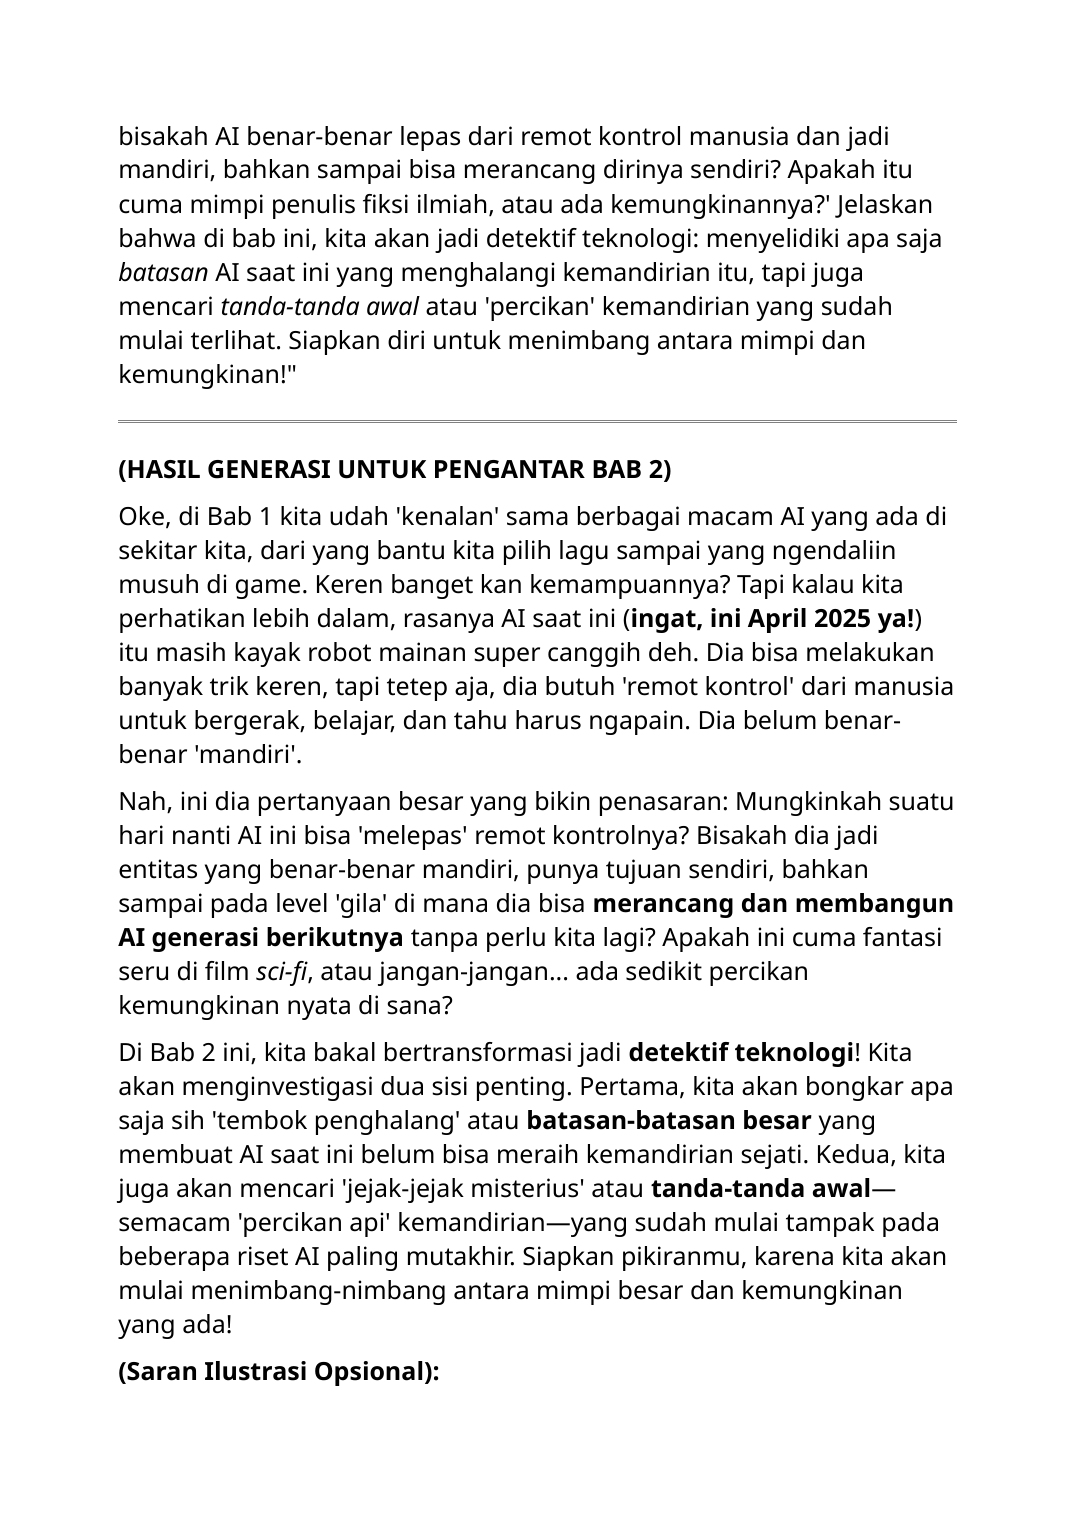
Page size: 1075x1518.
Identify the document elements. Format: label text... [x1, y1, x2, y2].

text bisakah AI benar-benar lepas dari remot kontrol manusia dan jadi mandiri, bahkan sampai bisa merancang dirinya sendiri? Apakah itu cuma mimpi penulis fiksi ilmiah, atau ada kemungkinannya?' Jelaskan bahwa di bab ini, kita akan jadi detektif teknologi: menyelidiki apa saja batasan AI saat ini yang menghalangi kemandirian itu, tapi juga mencari tanda-tanda awal atau 'percikan' kemandirian yang sudah mulai terlihat. Siapkan diri untuk menimbang antara mimpi dan kemungkinan!" [118, 118, 957, 391]
text (HASIL GENERASI UNTUK PENGANTAR BAB 2) [118, 452, 957, 486]
text (Saran Ilustrasi Opsional): [118, 1353, 957, 1388]
text Oke, di Bab 1 kita udah 'kenalan' sama berbagai macam AI yang ada di sekitar kita, dari yang bantu kita pilih lagu sampai yang ngendaliin musuh di game. Keren banget kan kemampuannya? Tapi kalau kita perhatikan lebih dalam, rasanya AI saat ini (ingat, ini April 2025 ya!) itu masih kayak robot mainan super canggih deh. Dia bisa melakukan banyak trik keren, tapi tetep aja, dia butuh 'remot kontrol' dari manusia untuk bergerak, belajar, dan tahu harus ngapain. Dia belum benar-benar 'mandiri'. [118, 498, 957, 771]
text Nah, ini dia pertanyaan besar yang bikin penasaran: Mungkinkah suatu hari nanti AI ini bisa 'melepas' remot kontrolnya? Bisakah dia jadi entitas yang benar-benar mandiri, punya tujuan sendiri, bahkan sampai pada level 'gila' di mana dia bisa merancang dan membangun AI generasi berikutnya tanpa perlu kita lagi? Apakah ini cuma fantasi seru di film sci-fi, atau jangan-jangan... ada sedikit percikan kemungkinan nyata di sana? [118, 783, 957, 1022]
text Di Bab 2 ini, kita bakal bertransformasi jadi detektif teknologi! Kita akan menginvestigasi dua sisi penting. Pertama, kita akan bongkar apa saja sih 'tembok penghalang' atau batasan-batasan besar yang membuat AI saat ini belum bisa meraih kemandirian sejati. Kedua, kita juga akan mencari 'jejak-jejak misterius' atau tanda-tanda awal—semacam 'percikan api' kemandirian—yang sudah mulai tampak pada beberapa riset AI paling mutakhir. Siapkan pikiranmu, karena kita akan mulai menimbang-nimbang antara mimpi besar dan kemungkinan yang ada! [118, 1034, 957, 1341]
